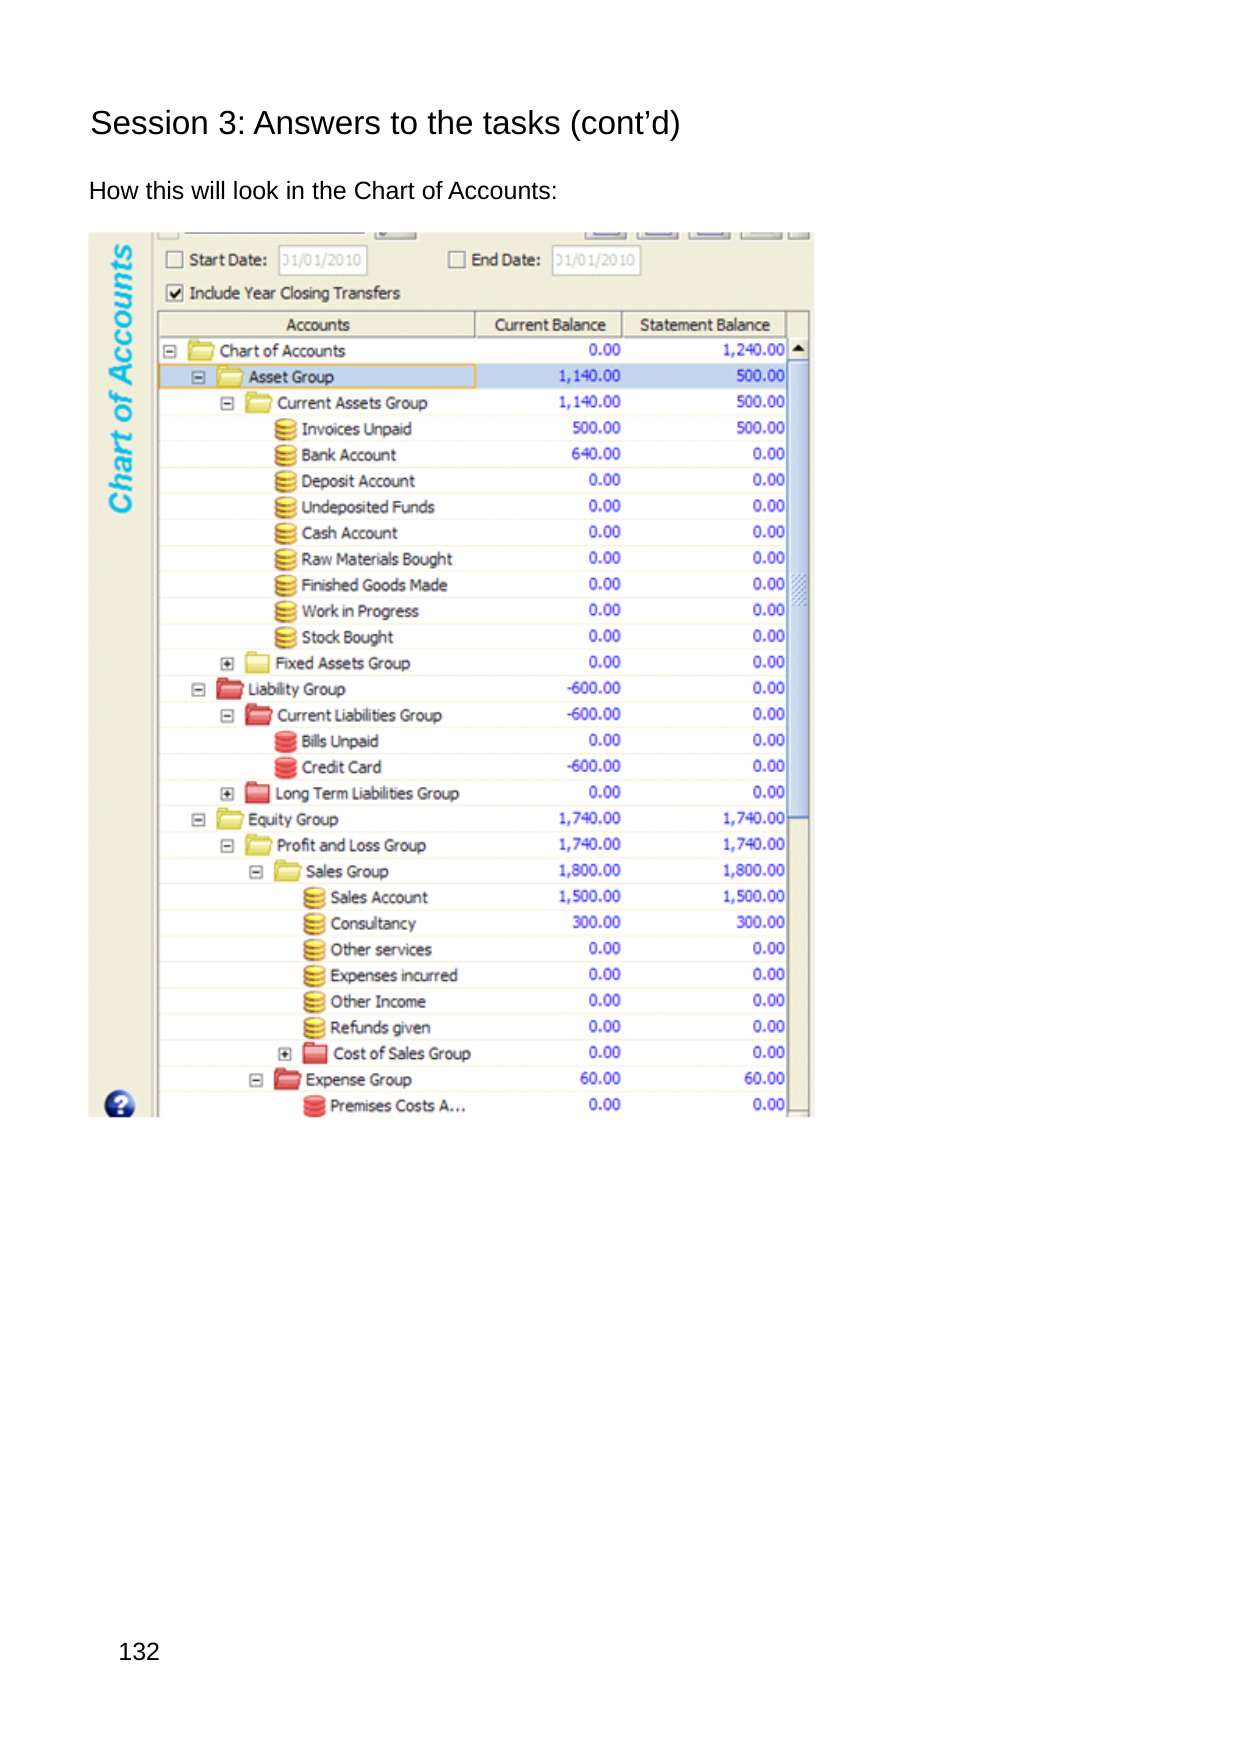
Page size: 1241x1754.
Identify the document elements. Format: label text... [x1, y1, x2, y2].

text Session 3: Answers to the tasks (cont’d) [88, 103, 1152, 142]
picture [87, 231, 816, 1119]
text How this will look in the Chart of Accounts: [88, 176, 1152, 204]
